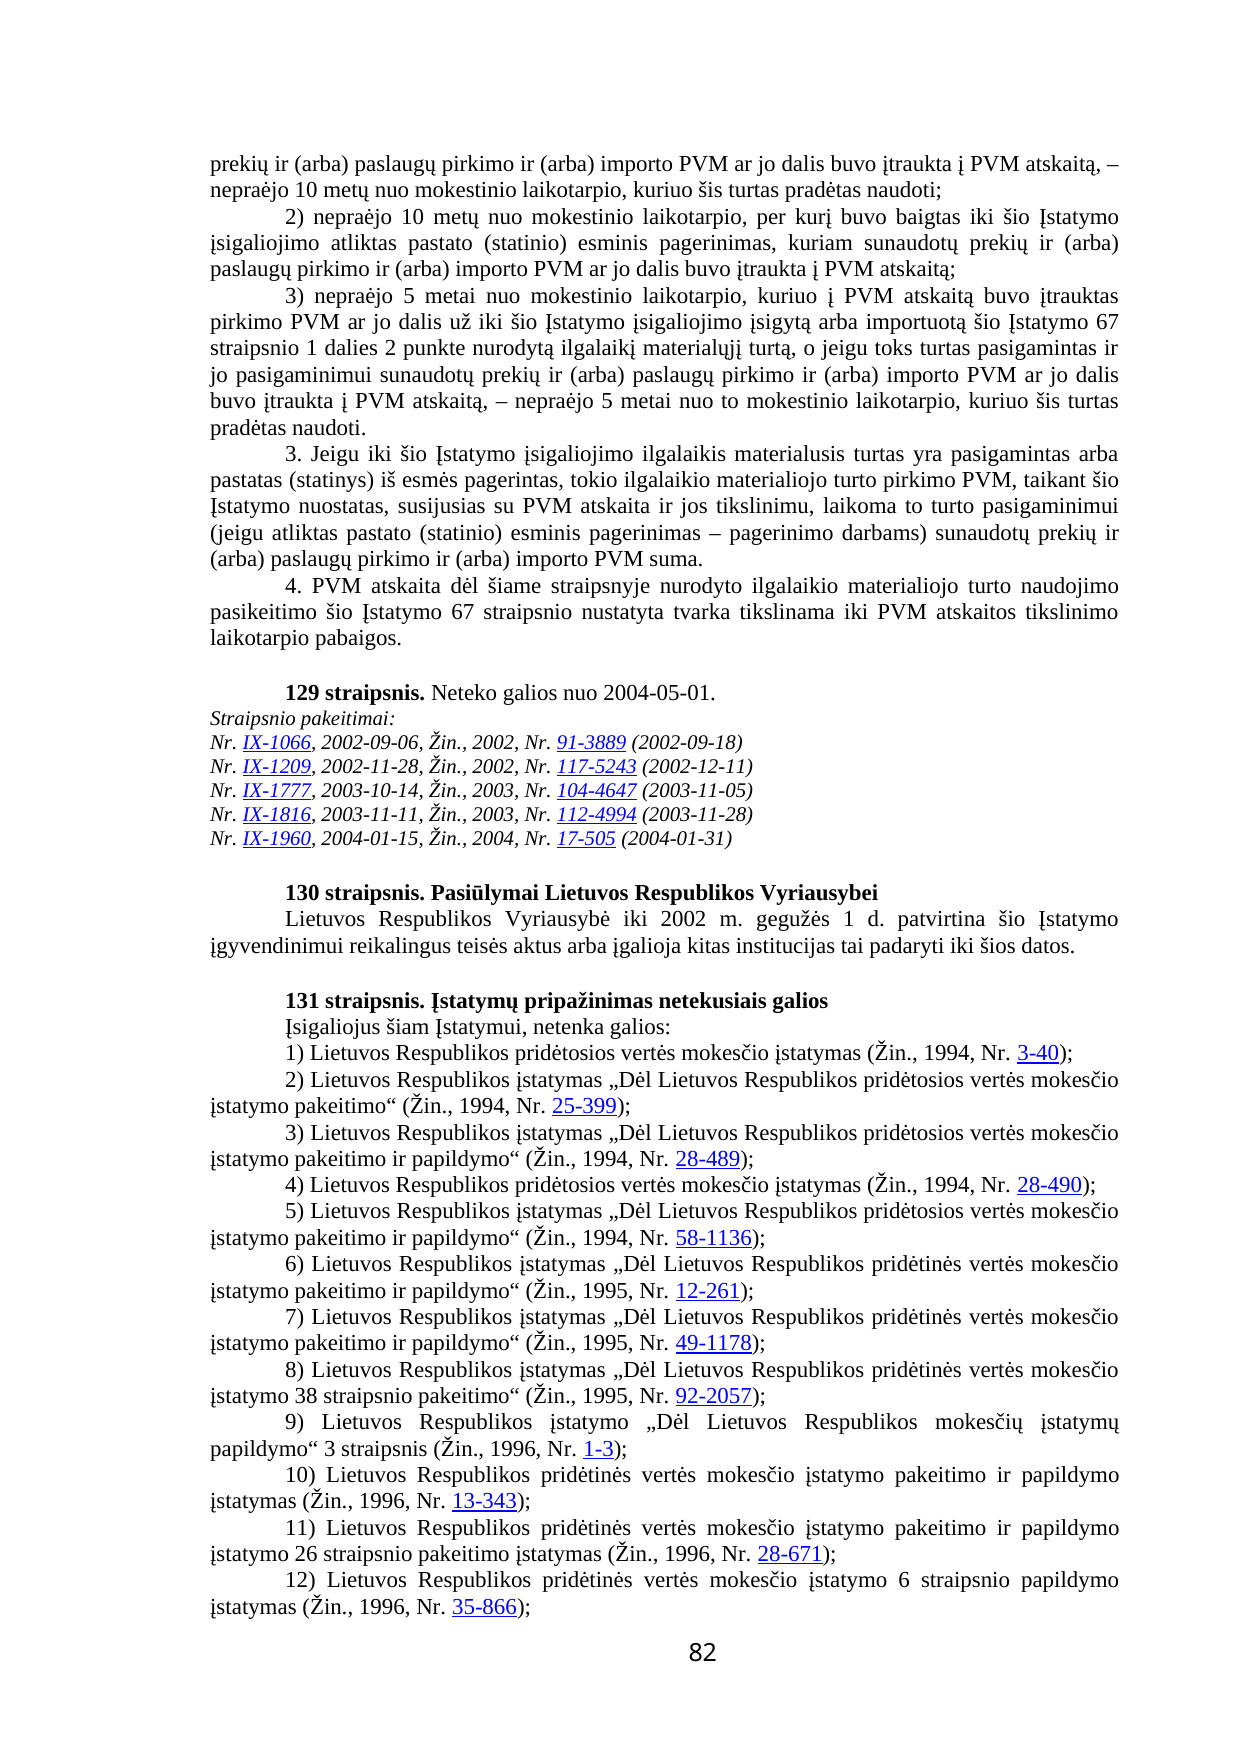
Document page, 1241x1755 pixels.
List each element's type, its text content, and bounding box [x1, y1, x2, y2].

text 3) Lietuvos Respublikos įstatymas „Dėl Lietuvos Respublikos pridėtosios vertės mokesčio įstatymo pakeitimo ir papildymo“ (Žin., 1994, Nr. 28-489); [210, 1118, 1120, 1171]
text Lietuvos Respublikos Vyriausybė iki 2002 m. gegužės 1 d. patvirtina šio Įstatymo įgyvendinimui reikalingus teisės aktus arba įgalioja kitas institucijas tai padaryti iki šios datos. [210, 905, 1120, 958]
text 3. Jeigu iki šio Įstatymo įsigaliojimo ilgalaikis materialusis turtas yra pasigamintas arba pastatas (statinys) iš esmės pagerintas, tokio ilgalaikio materialiojo turto pirkimo PVM, taikant šio Įstatymo nuostatas, susijusias su PVM atskaita ir jos tikslinimu, laikoma to turto pasigaminimui (jeigu atliktas pastato (statinio) esminis pagerinimas – pagerinimo darbams) sunaudotų prekių ir (arba) paslaugų pirkimo ir (arba) importo PVM suma. [210, 440, 1120, 572]
text Nr. IX-1960, 2004-01-15, Žin., 2004, Nr. 17-505 (2004-01-31) [210, 826, 1120, 850]
text Nr. IX-1209, 2002-11-28, Žin., 2002, Nr. 117-5243 (2002-12-11) [210, 754, 1120, 778]
text 131 straipsnis. Įstatymų pripažinimas netekusiais galios [210, 987, 1120, 1013]
text Nr. IX-1066, 2002-09-06, Žin., 2002, Nr. 91-3889 (2002-09-18) [210, 730, 1120, 754]
text 7) Lietuvos Respublikos įstatymas „Dėl Lietuvos Respublikos pridėtinės vertės mokesčio įstatymo pakeitimo ir papildymo“ (Žin., 1995, Nr. 49-1178); [210, 1303, 1120, 1356]
text 11) Lietuvos Respublikos pridėtinės vertės mokesčio įstatymo pakeitimo ir papildymo įstatymo 26 straipsnio pakeitimo įstatymas (Žin., 1996, Nr. 28-671); [210, 1514, 1120, 1567]
text 5) Lietuvos Respublikos įstatymas „Dėl Lietuvos Respublikos pridėtosios vertės mokesčio įstatymo pakeitimo ir papildymo“ (Žin., 1994, Nr. 58-1136); [210, 1198, 1120, 1250]
text 6) Lietuvos Respublikos įstatymas „Dėl Lietuvos Respublikos pridėtinės vertės mokesčio įstatymo pakeitimo ir papildymo“ (Žin., 1995, Nr. 12-261); [210, 1250, 1120, 1303]
text 2) nepraėjo 10 metų nuo mokestinio laikotarpio, per kurį buvo baigtas iki šio Įstatymo įsigaliojimo atliktas pastato (statinio) esminis pagerinimas, kuriam sunaudotų prekių ir (arba) paslaugų pirkimo ir (arba) importo PVM ar jo dalis buvo įtraukta į PVM atskaitą; [210, 203, 1120, 282]
text 129 straipsnis. Neteko galios nuo 2004-05-01. [210, 679, 1120, 706]
text 10) Lietuvos Respublikos pridėtinės vertės mokesčio įstatymo pakeitimo ir papildymo įstatymas (Žin., 1996, Nr. 13-343); [210, 1461, 1120, 1514]
text Straipsnio pakeitimai: [210, 706, 1120, 730]
text 12) Lietuvos Respublikos pridėtinės vertės mokesčio įstatymo 6 straipsnio papildymo įstatymas (Žin., 1996, Nr. 35-866); [210, 1567, 1120, 1619]
text 8) Lietuvos Respublikos įstatymas „Dėl Lietuvos Respublikos pridėtinės vertės mokesčio įstatymo 38 straipsnio pakeitimo“ (Žin., 1995, Nr. 92-2057); [210, 1356, 1120, 1408]
text 1) Lietuvos Respublikos pridėtosios vertės mokesčio įstatymas (Žin., 1994, Nr. 3-40); [210, 1039, 1120, 1066]
text Nr. IX-1777, 2003-10-14, Žin., 2003, Nr. 104-4647 (2003-11-05) [210, 778, 1120, 802]
text 4. PVM atskaita dėl šiame straipsnyje nurodyto ilgalaikio materialiojo turto naudojimo pasikeitimo šio Įstatymo 67 straipsnio nustatyta tvarka tikslinama iki PVM atskaitos tikslinimo laikotarpio pabaigos. [210, 572, 1120, 651]
text 3) nepraėjo 5 metai nuo mokestinio laikotarpio, kuriuo į PVM atskaitą buvo įtrauktas pirkimo PVM ar jo dalis už iki šio Įstatymo įsigaliojimo įsigytą arba importuotą šio Įstatymo 67 straipsnio 1 dalies 2 punkte nurodytą ilgalaikį materialųjį turtą, o jeigu toks turtas pasigamintas ir jo pasigaminimui sunaudotų prekių ir (arba) paslaugų pirkimo ir (arba) importo PVM ar jo dalis buvo įtraukta į PVM atskaitą, – nepraėjo 5 metai nuo to mokestinio laikotarpio, kuriuo šis turtas pradėtas naudoti. [210, 282, 1120, 440]
text Nr. IX-1816, 2003-11-11, Žin., 2003, Nr. 112-4994 (2003-11-28) [210, 802, 1120, 826]
text 9) Lietuvos Respublikos įstatymo „Dėl Lietuvos Respublikos mokesčių įstatymų papildymo“ 3 straipsnis (Žin., 1996, Nr. 1-3); [210, 1408, 1120, 1461]
text 2) Lietuvos Respublikos įstatymas „Dėl Lietuvos Respublikos pridėtosios vertės mokesčio įstatymo pakeitimo“ (Žin., 1994, Nr. 25-399); [210, 1066, 1120, 1118]
text prekių ir (arba) paslaugų pirkimo ir (arba) importo PVM ar jo dalis buvo įtraukta į PVM atskaitą, – nepraėjo 10 metų nuo mokestinio laikotarpio, kuriuo šis turtas pradėtas naudoti; [210, 150, 1120, 203]
text Įsigaliojus šiam Įstatymui, netenka galios: [210, 1013, 1120, 1039]
text 4) Lietuvos Respublikos pridėtosios vertės mokesčio įstatymas (Žin., 1994, Nr. 28-490); [210, 1171, 1120, 1198]
text 130 straipsnis. Pasiūlymai Lietuvos Respublikos Vyriausybei [210, 879, 1120, 905]
